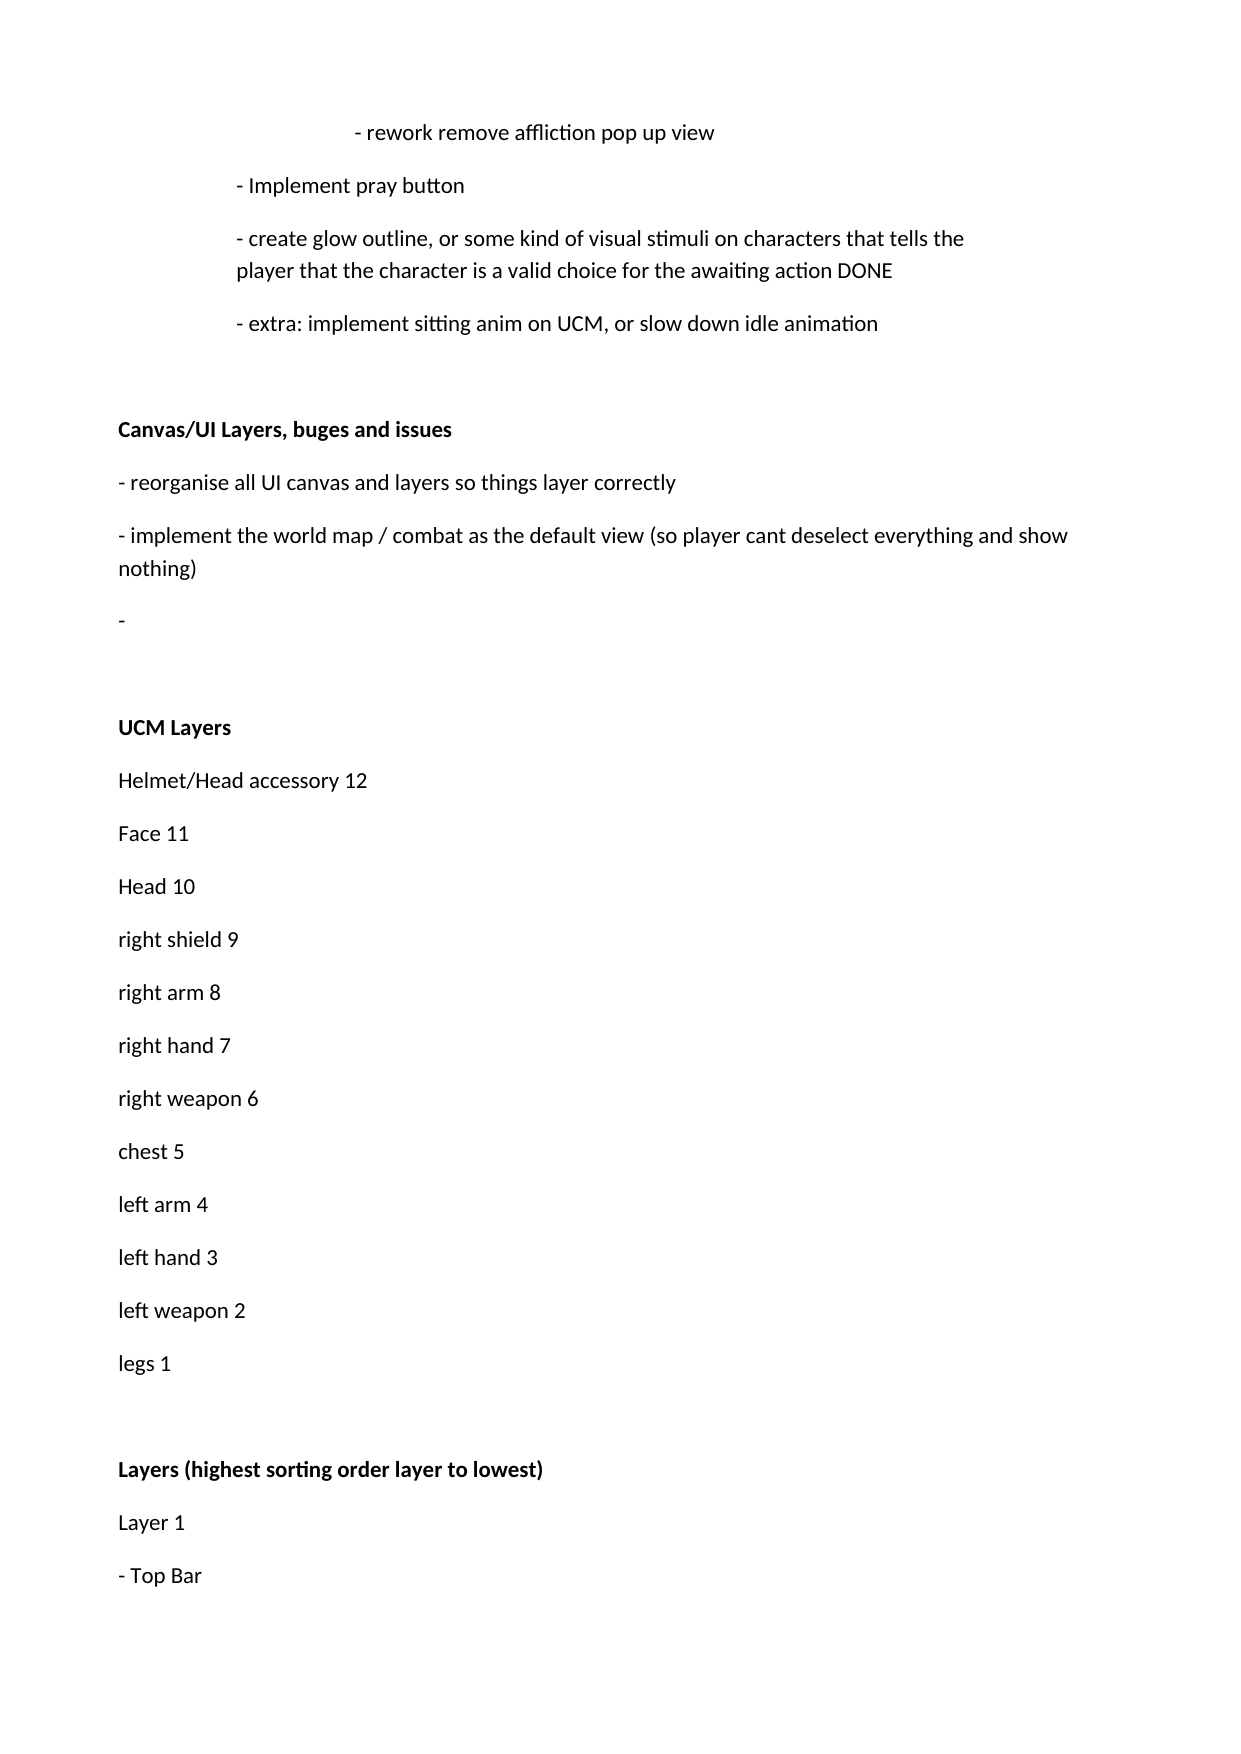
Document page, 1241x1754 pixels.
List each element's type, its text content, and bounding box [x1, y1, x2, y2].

text Canvas/UI Layers, buges and issues [118, 415, 1122, 443]
text Head 10 [118, 872, 1122, 900]
text right arm 8 [118, 978, 1122, 1006]
text right shield 9 [118, 925, 1122, 953]
text - Implement pray button [118, 171, 1122, 199]
text - [118, 607, 1122, 635]
text left arm 4 [118, 1190, 1122, 1218]
text legs 1 [118, 1349, 1122, 1377]
text - extra: implement sitting anim on UCM, or slow down idle animation [118, 309, 1122, 337]
text - rework remove affliction pop up view [118, 118, 1122, 146]
text - reorganise all UI canvas and layers so things layer correctly [118, 468, 1122, 496]
text Face 11 [118, 819, 1122, 847]
text - create glow outline, or some kind of visual stimuli on characters that tells the player that the character is a valid choice for the awaiting action DONE [118, 224, 1122, 284]
text right weapon 6 [118, 1084, 1122, 1112]
text Helmet/Head accessory 12 [118, 766, 1122, 794]
text left hand 3 [118, 1243, 1122, 1271]
text - implement the world map / combat as the default view (so player cant deselect everything and show nothing) [118, 521, 1122, 582]
text chest 5 [118, 1137, 1122, 1165]
text - Top Bar [118, 1561, 1122, 1589]
text UCM Layers [118, 713, 1122, 741]
text left weapon 2 [118, 1296, 1122, 1324]
text right hand 7 [118, 1031, 1122, 1059]
text Layer 1 [118, 1508, 1122, 1536]
text Layers (highest sorting order layer to lowest) [118, 1455, 1122, 1483]
